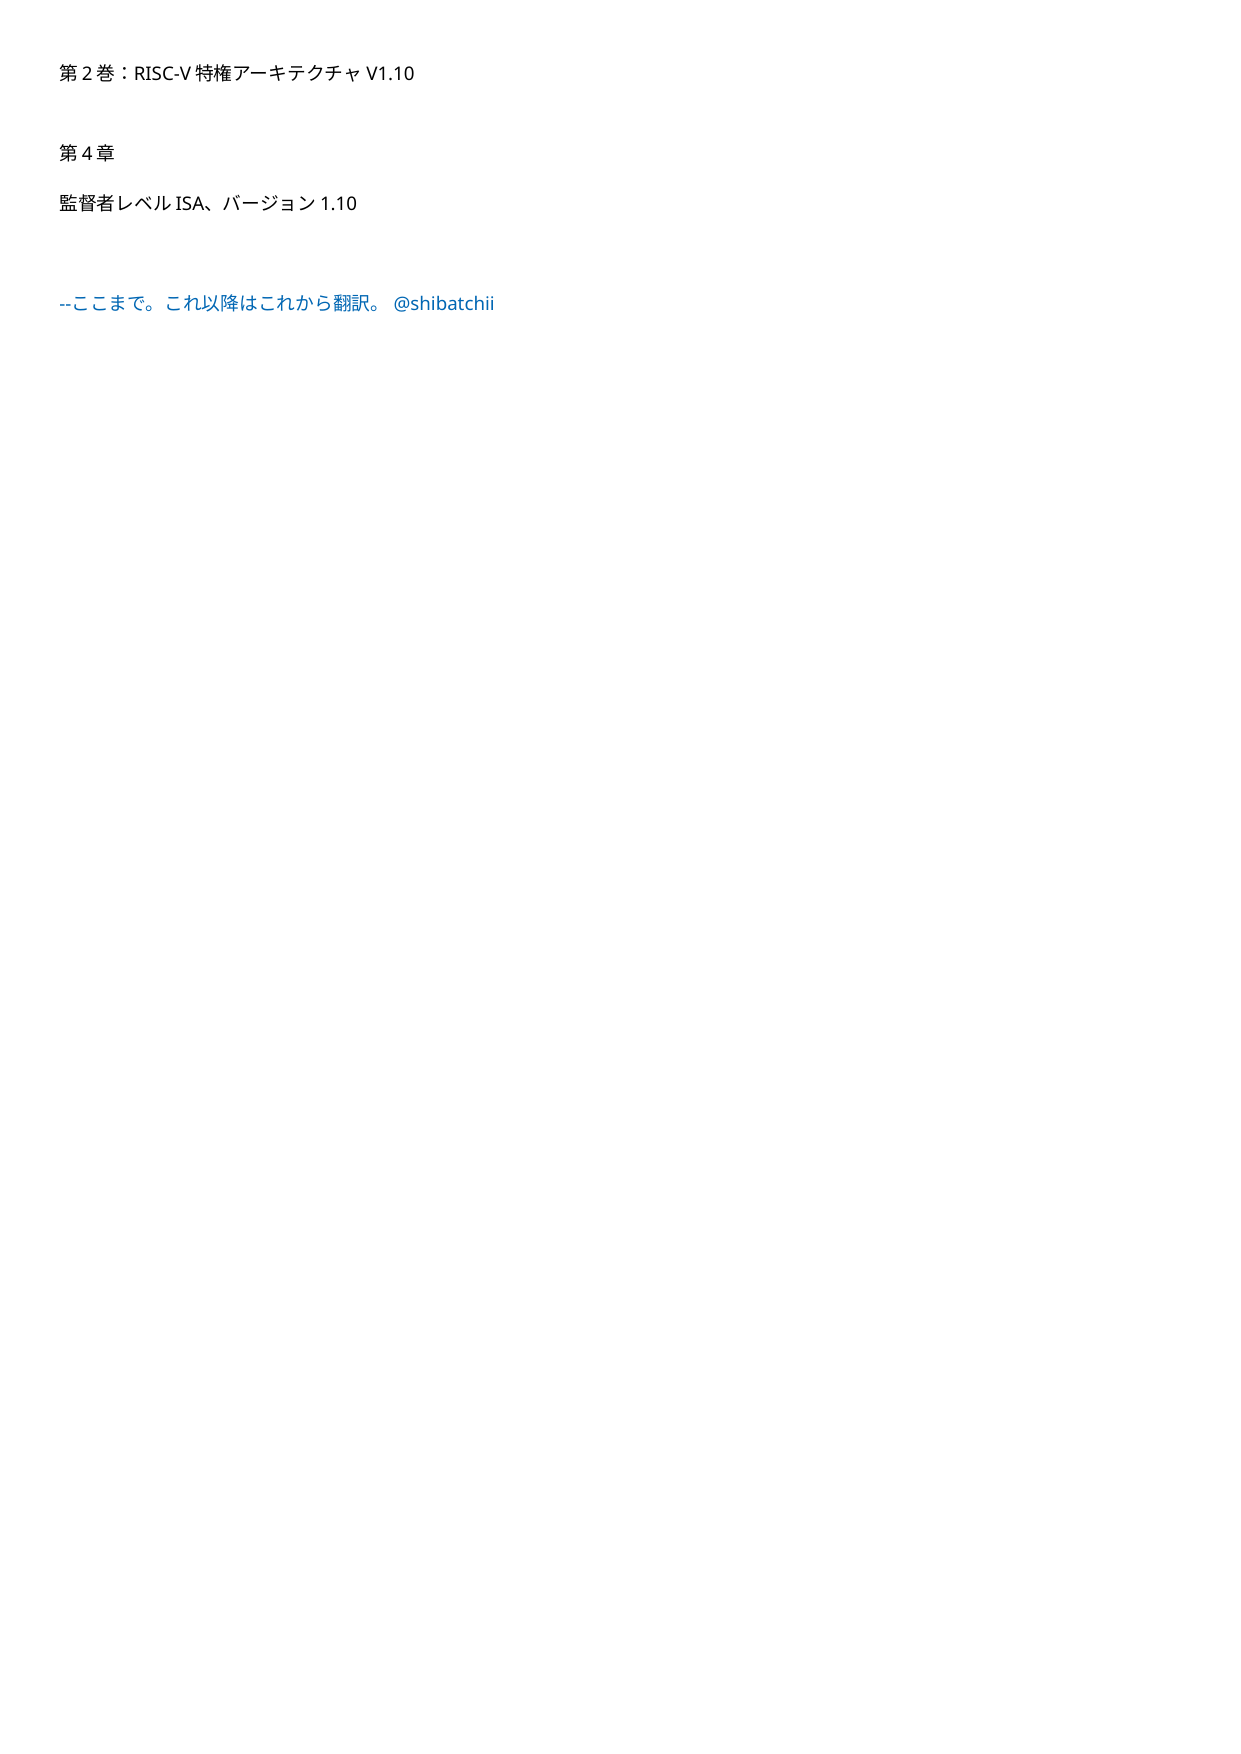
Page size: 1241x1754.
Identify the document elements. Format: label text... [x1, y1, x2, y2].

text 第4章 [59, 141, 1181, 166]
text --ここまで。これ以降はこれから翻訳。 @shibatchii [59, 291, 1181, 316]
text 監督者レベルISA、バージョン1.10 [59, 191, 1181, 216]
